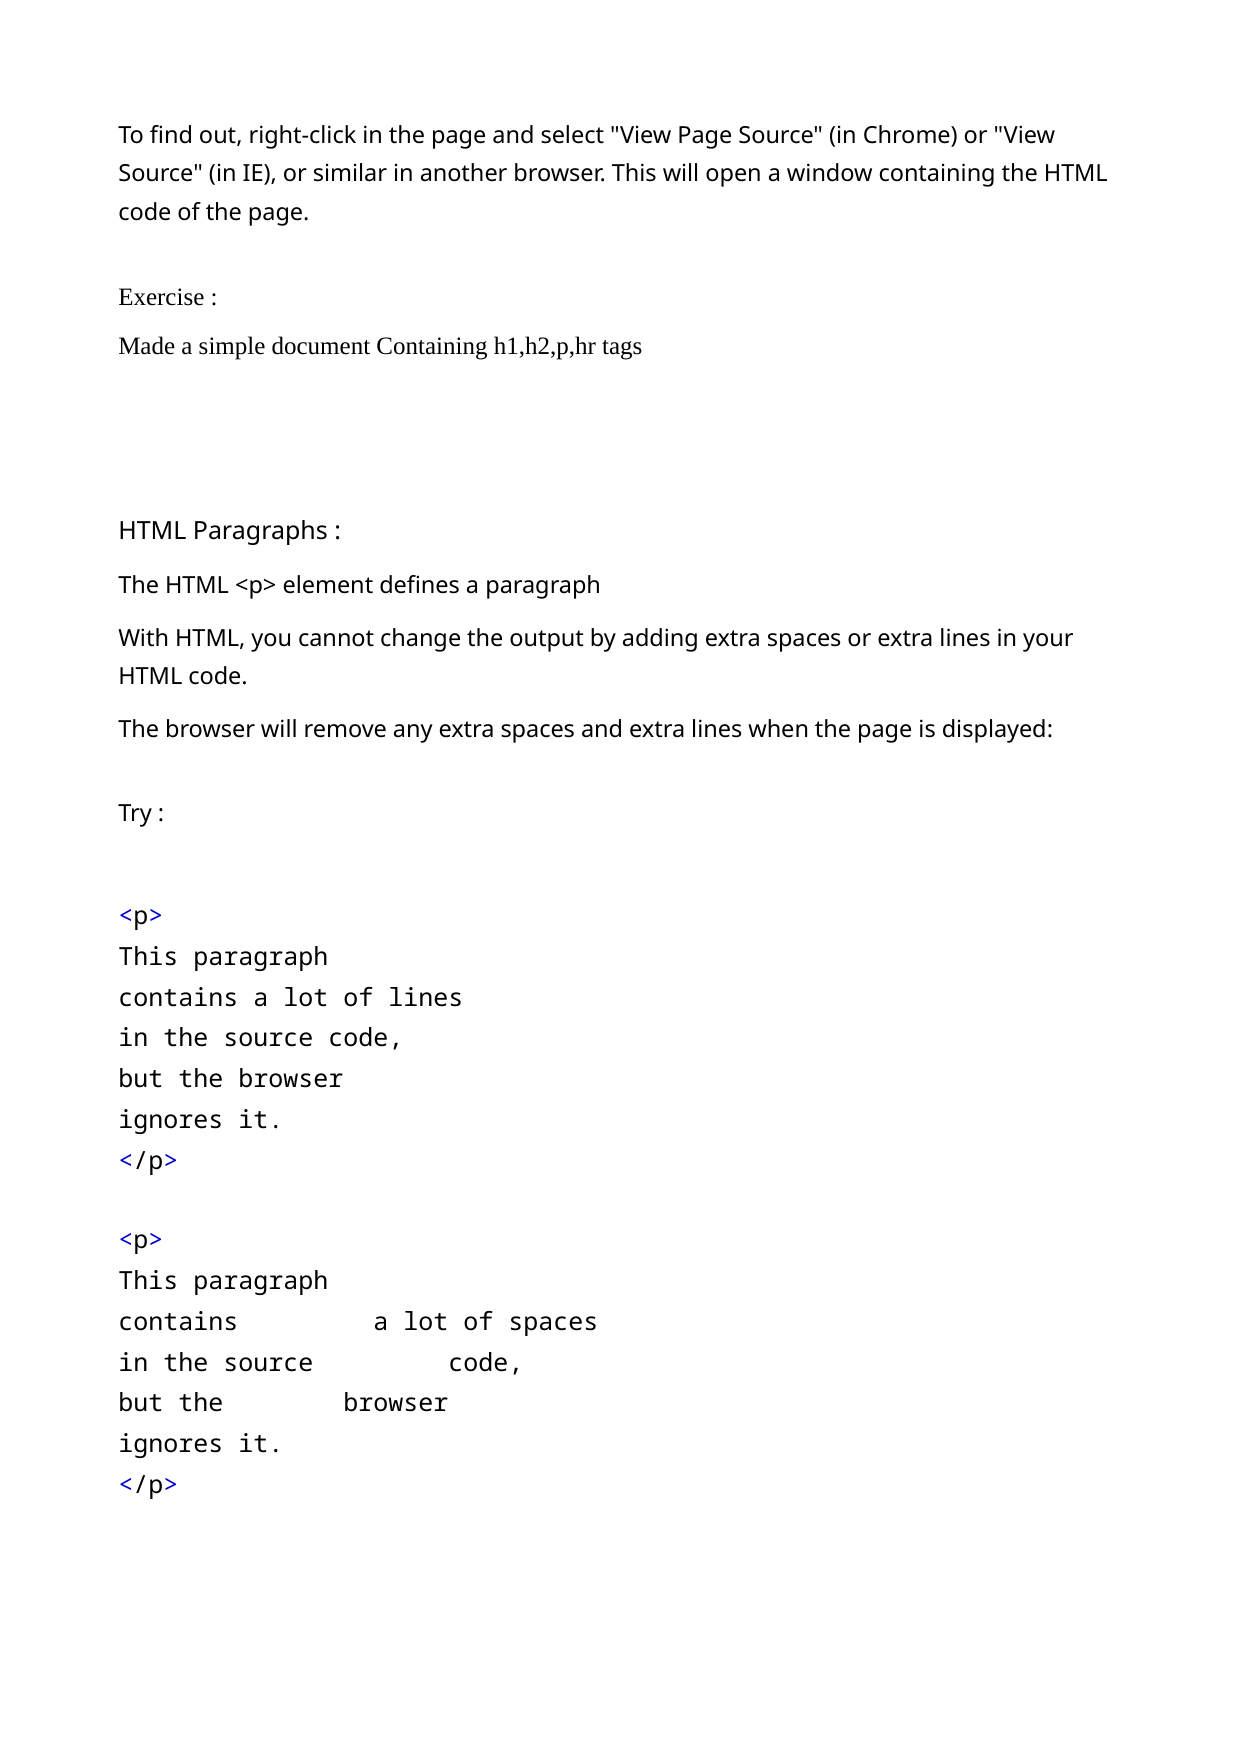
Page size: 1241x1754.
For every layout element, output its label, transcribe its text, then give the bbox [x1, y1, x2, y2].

text Exercise : [118, 248, 1122, 311]
text The HTML <p> element defines a paragraph [118, 568, 1122, 600]
text Made a simple document Containing h1,h2,p,hr tags [118, 331, 1122, 394]
text Try : [118, 797, 1122, 829]
text <p> This paragraph contains a lot of lines in the source code, but the browser ignores it. </p> <p> This paragraph contains a lot of spaces in the source code, but the browser ignores it. </p> [118, 897, 1122, 1501]
text With HTML, you cannot change the output by adding extra spaces or extra lines in your HTML code. [118, 621, 1122, 692]
text To find out, right-click in the page and select "View Page Source" (in Chrome) or "View Source" (in IE), or similar in another browser. This will open a window containing the HTML code of the page. [118, 118, 1122, 227]
text The browser will remove any extra spaces and extra lines when the page is displayed: [118, 712, 1122, 744]
text HTML Paragraphs : [118, 513, 1122, 547]
